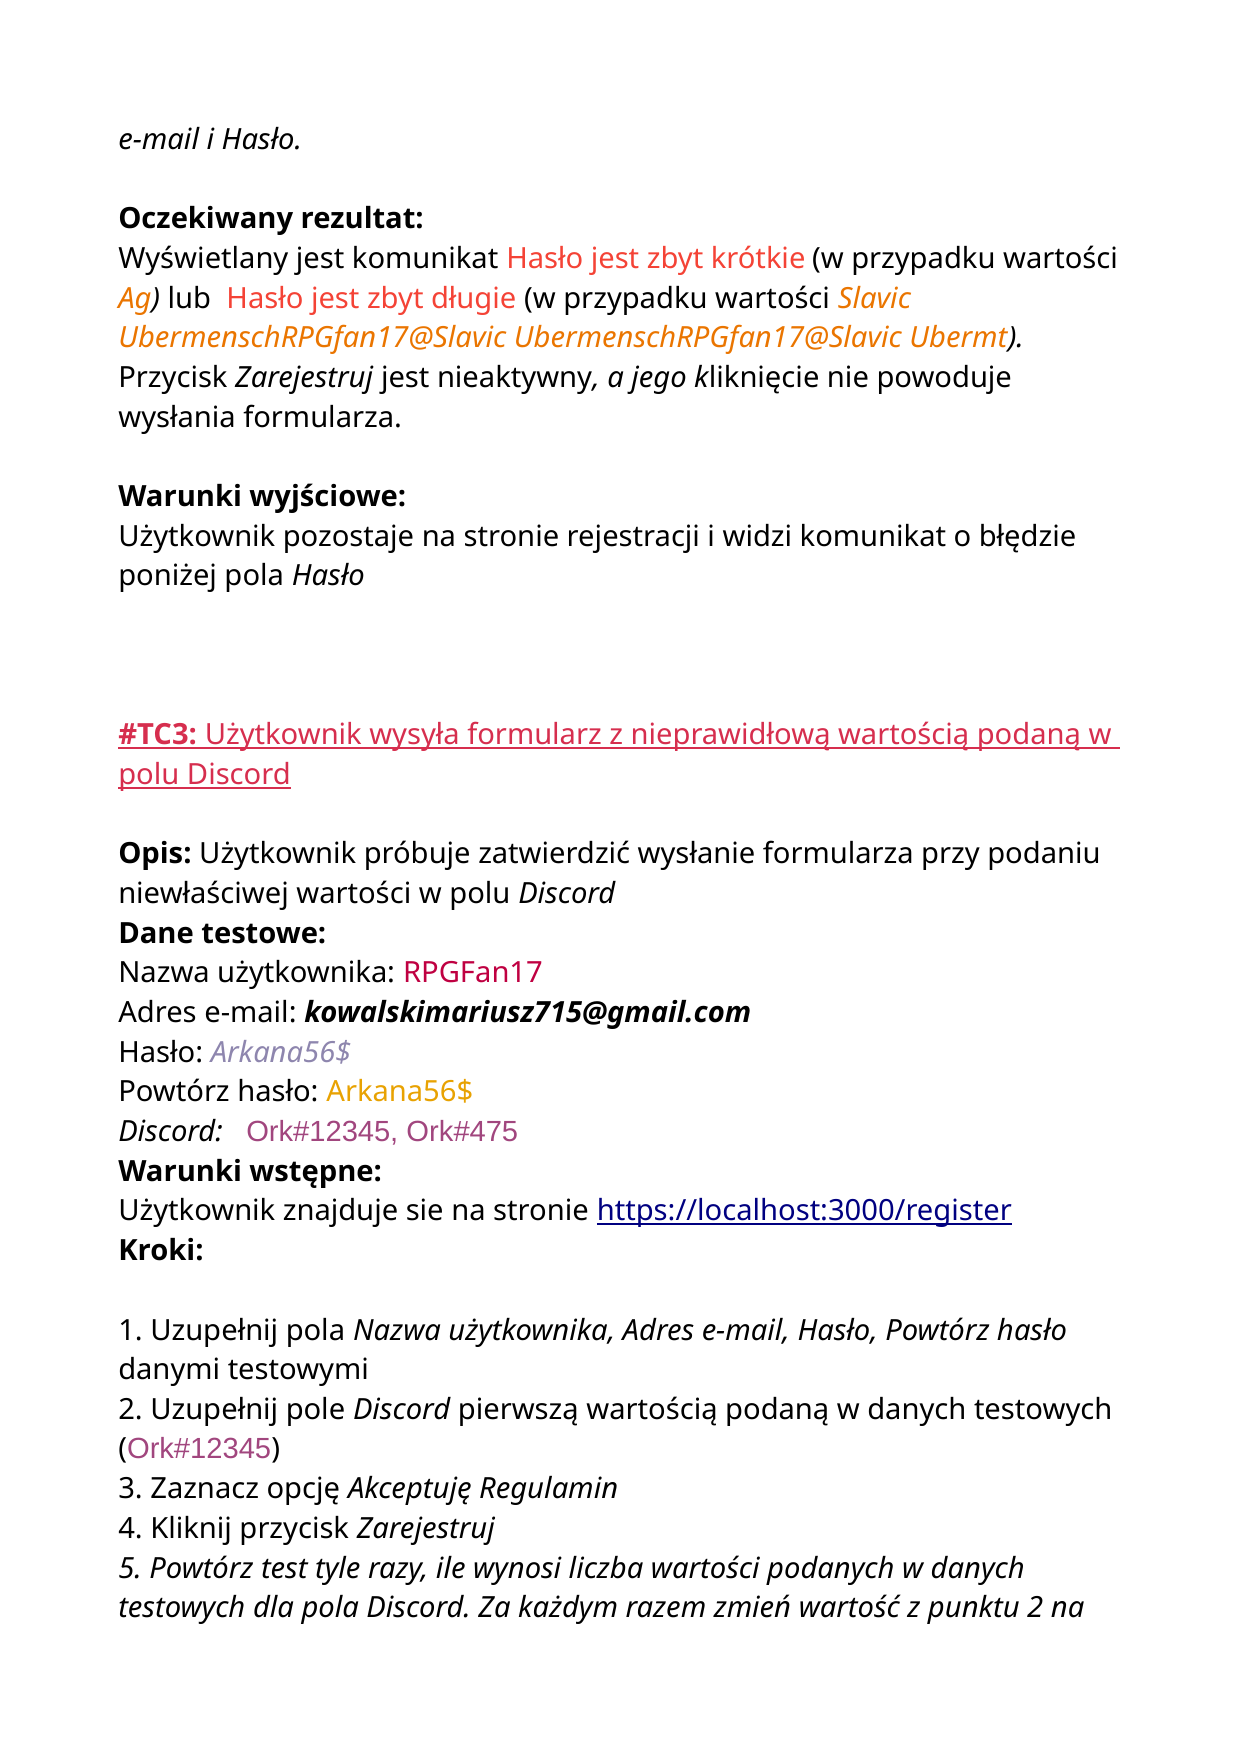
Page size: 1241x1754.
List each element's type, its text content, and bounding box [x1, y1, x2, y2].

text Opis: Użytkownik próbuje zatwierdzić wysłanie formularza przy podaniu niewłaściwej wartości w polu Discord [118, 832, 1122, 912]
text Adres e-mail: kowalskimariusz715@gmail.com [118, 991, 1122, 1031]
text Warunki wstępne: [118, 1150, 1122, 1190]
text Kroki: [118, 1229, 1122, 1269]
text #TC3: Użytkownik wysyła formularz z nieprawidłową wartością podaną w polu Discord [118, 713, 1122, 793]
text Warunki wyjściowe: [118, 475, 1122, 515]
text 1. Uzupełnij pola Nazwa użytkownika, Adres e-mail, Hasło, Powtórz hasło danymi testowymi [118, 1309, 1122, 1388]
text Użytkownik pozostaje na stronie rejestracji i widzi komunikat o błędzie poniżej pola Hasło [118, 515, 1122, 594]
text e-mail i Hasło. [118, 118, 1122, 158]
text Powtórz hasło: Arkana56$ [118, 1071, 1122, 1110]
text 5. Powtórz test tyle razy, ile wynosi liczba wartości podanych w danych testowych dla pola Discord. Za każdym razem zmień wartość z punktu 2 na [118, 1547, 1122, 1626]
text Hasło: Arkana56$ [118, 1031, 1122, 1071]
text Nazwa użytkownika: RPGFan17 [118, 952, 1122, 991]
text Oczekiwany rezultat: [118, 197, 1122, 237]
text Discord: Ork#12345, Ork#475 [118, 1110, 1122, 1150]
text 4. Kliknij przycisk Zarejestruj [118, 1507, 1122, 1547]
text Użytkownik znajduje sie na stronie https://localhost:3000/register [118, 1190, 1122, 1229]
text Dane testowe: [118, 912, 1122, 952]
text 2. Uzupełnij pole Discord pierwszą wartością podaną w danych testowych (Ork#12345) [118, 1388, 1122, 1467]
text 3. Zaznacz opcję Akceptuję Regulamin [118, 1467, 1122, 1507]
text Wyświetlany jest komunikat Hasło jest zbyt krótkie (w przypadku wartości Ag) lub Hasło jest zbyt długie (w przypadku wartości Slavic UbermenschRPGfan17@Slavic UbermenschRPGfan17@Slavic Ubermt). Przycisk Zarejestruj jest nieaktywny, a jego kliknięcie nie powoduje wysłania formularza. [118, 237, 1122, 436]
